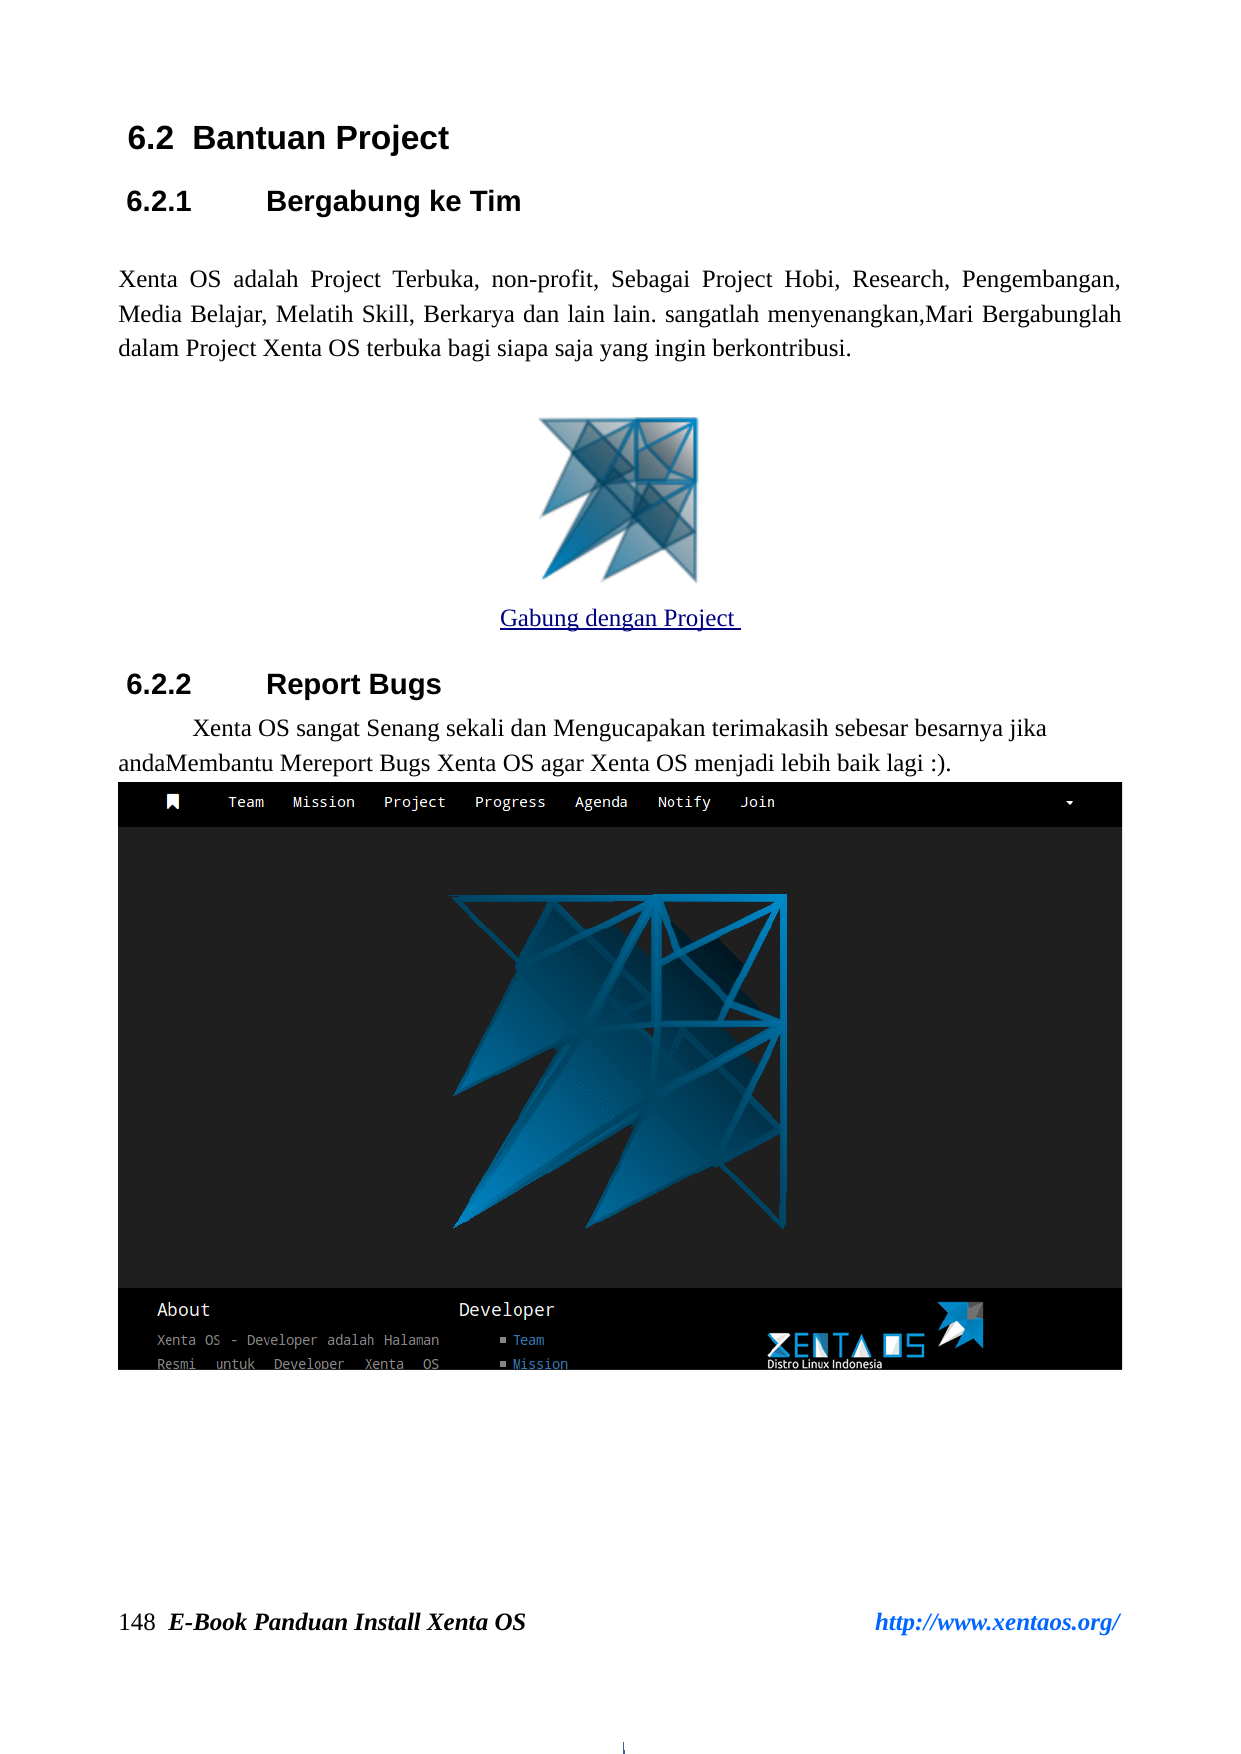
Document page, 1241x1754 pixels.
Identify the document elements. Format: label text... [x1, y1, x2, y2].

text Gabung dengan Project [118, 603, 1122, 632]
subtitle Bergabung ke Tim [118, 184, 1122, 218]
text Xenta OS adalah Project Terbuka, non-profit, Sebagai Project Hobi, Research, Pengembangan, Media Belajar, Melatih Skill, Berkarya dan lain lain. sangatlah menyenangkan,Mari Bergabunglah dalam Project Xenta OS terbuka bagi siapa saja yang ingin berkontribusi. [118, 264, 1122, 362]
picture [463, 402, 777, 598]
picture [118, 782, 1123, 1370]
subtitle Bantuan Project [118, 118, 1122, 157]
subtitle Report Bugs [118, 667, 1122, 701]
text Xenta OS sangat Senang sekali dan Mengucapakan terimakasih sebesar besarnya jika andaMembantu Mereport Bugs Xenta OS agar Xenta OS menjadi lebih baik lagi :). [118, 713, 1122, 777]
